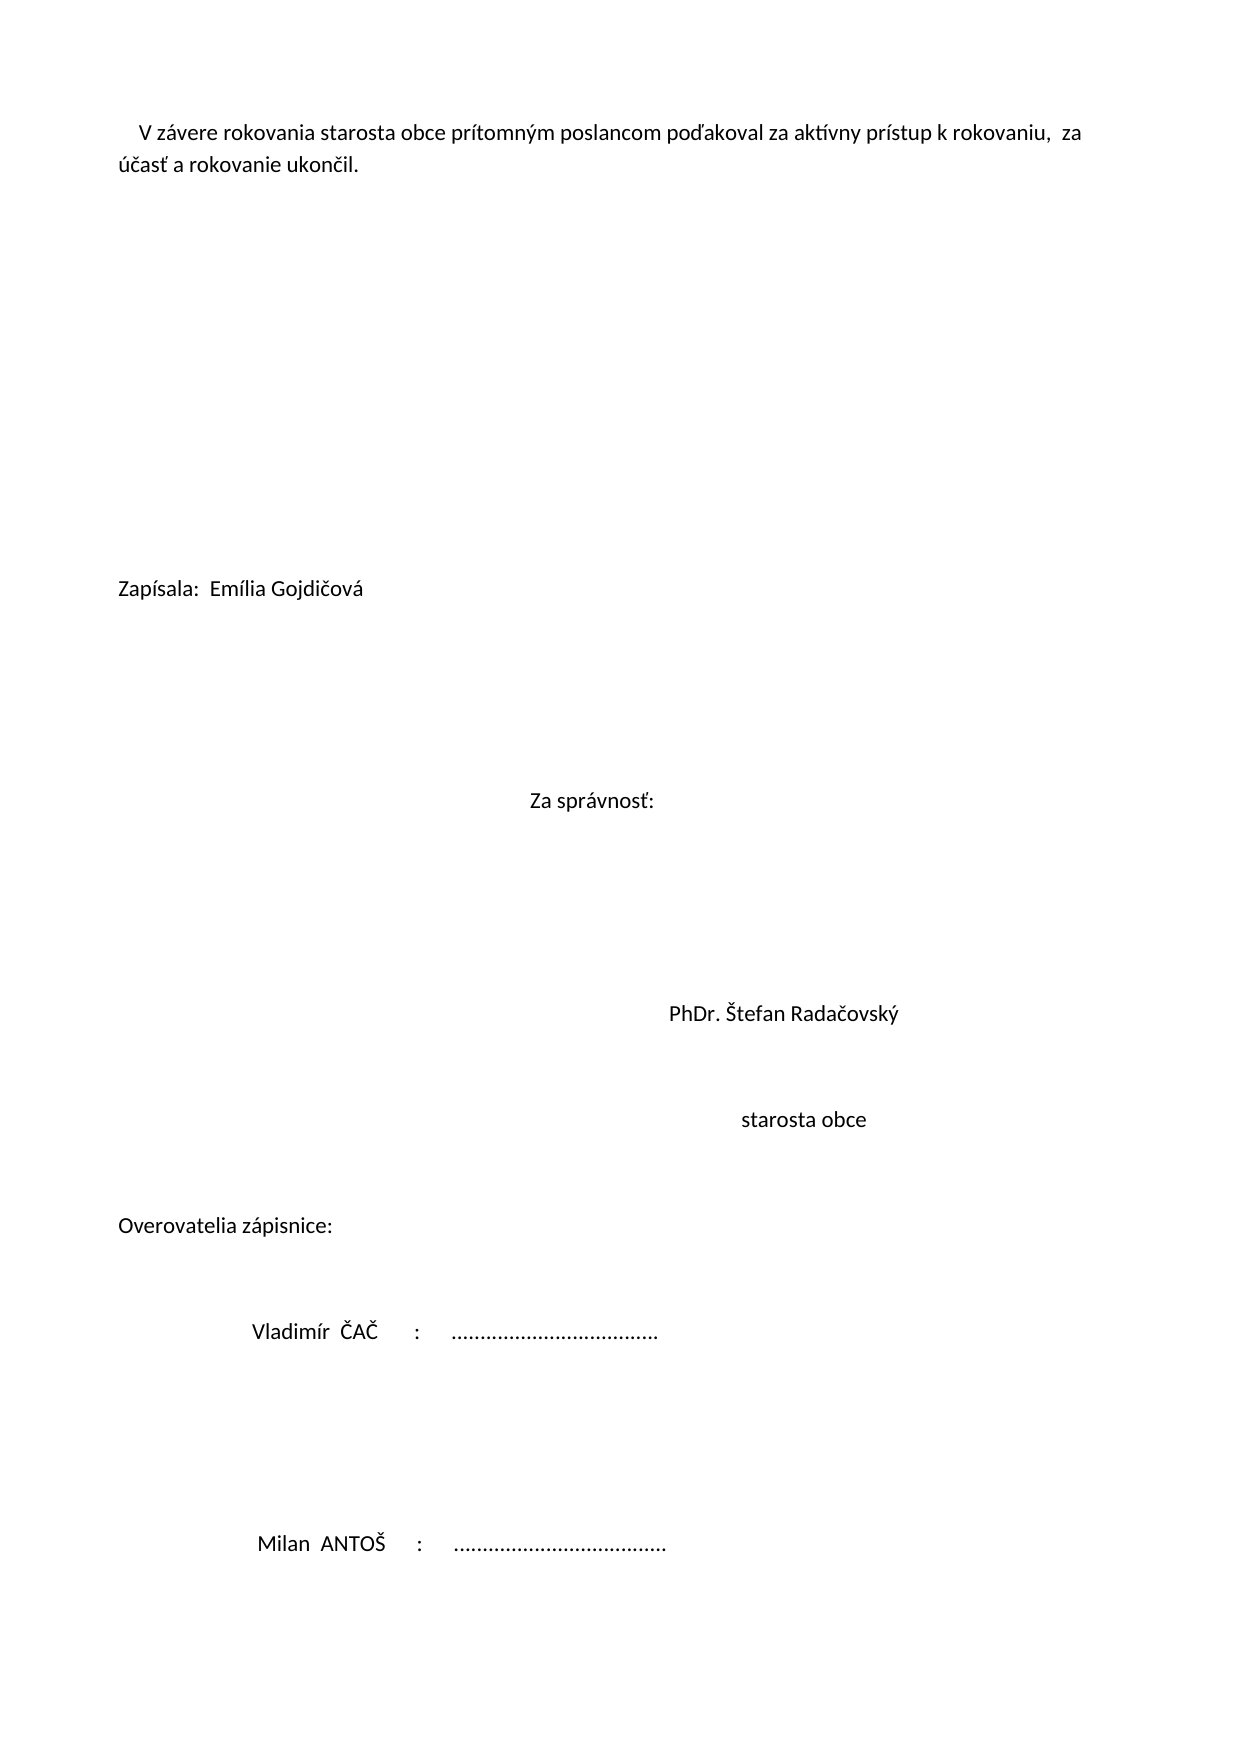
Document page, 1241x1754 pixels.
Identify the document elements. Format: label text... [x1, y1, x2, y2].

text Zapísala: Emília Gojdičová [118, 574, 1122, 602]
text Za správnosť: [118, 787, 1122, 814]
text Vladimír ČAČ : .................................... [118, 1317, 1122, 1345]
text Milan ANTOŠ : ..................................... [118, 1529, 1122, 1557]
text V závere rokovania starosta obce prítomným poslancom poďakoval za aktívny prístup k rokovaniu, za účasť a rokovanie ukončil. [118, 118, 1122, 178]
text starosta obce [118, 1105, 1122, 1133]
text PhDr. Štefan Radačovský [118, 999, 1122, 1027]
text Overovatelia zápisnice: [118, 1211, 1122, 1239]
